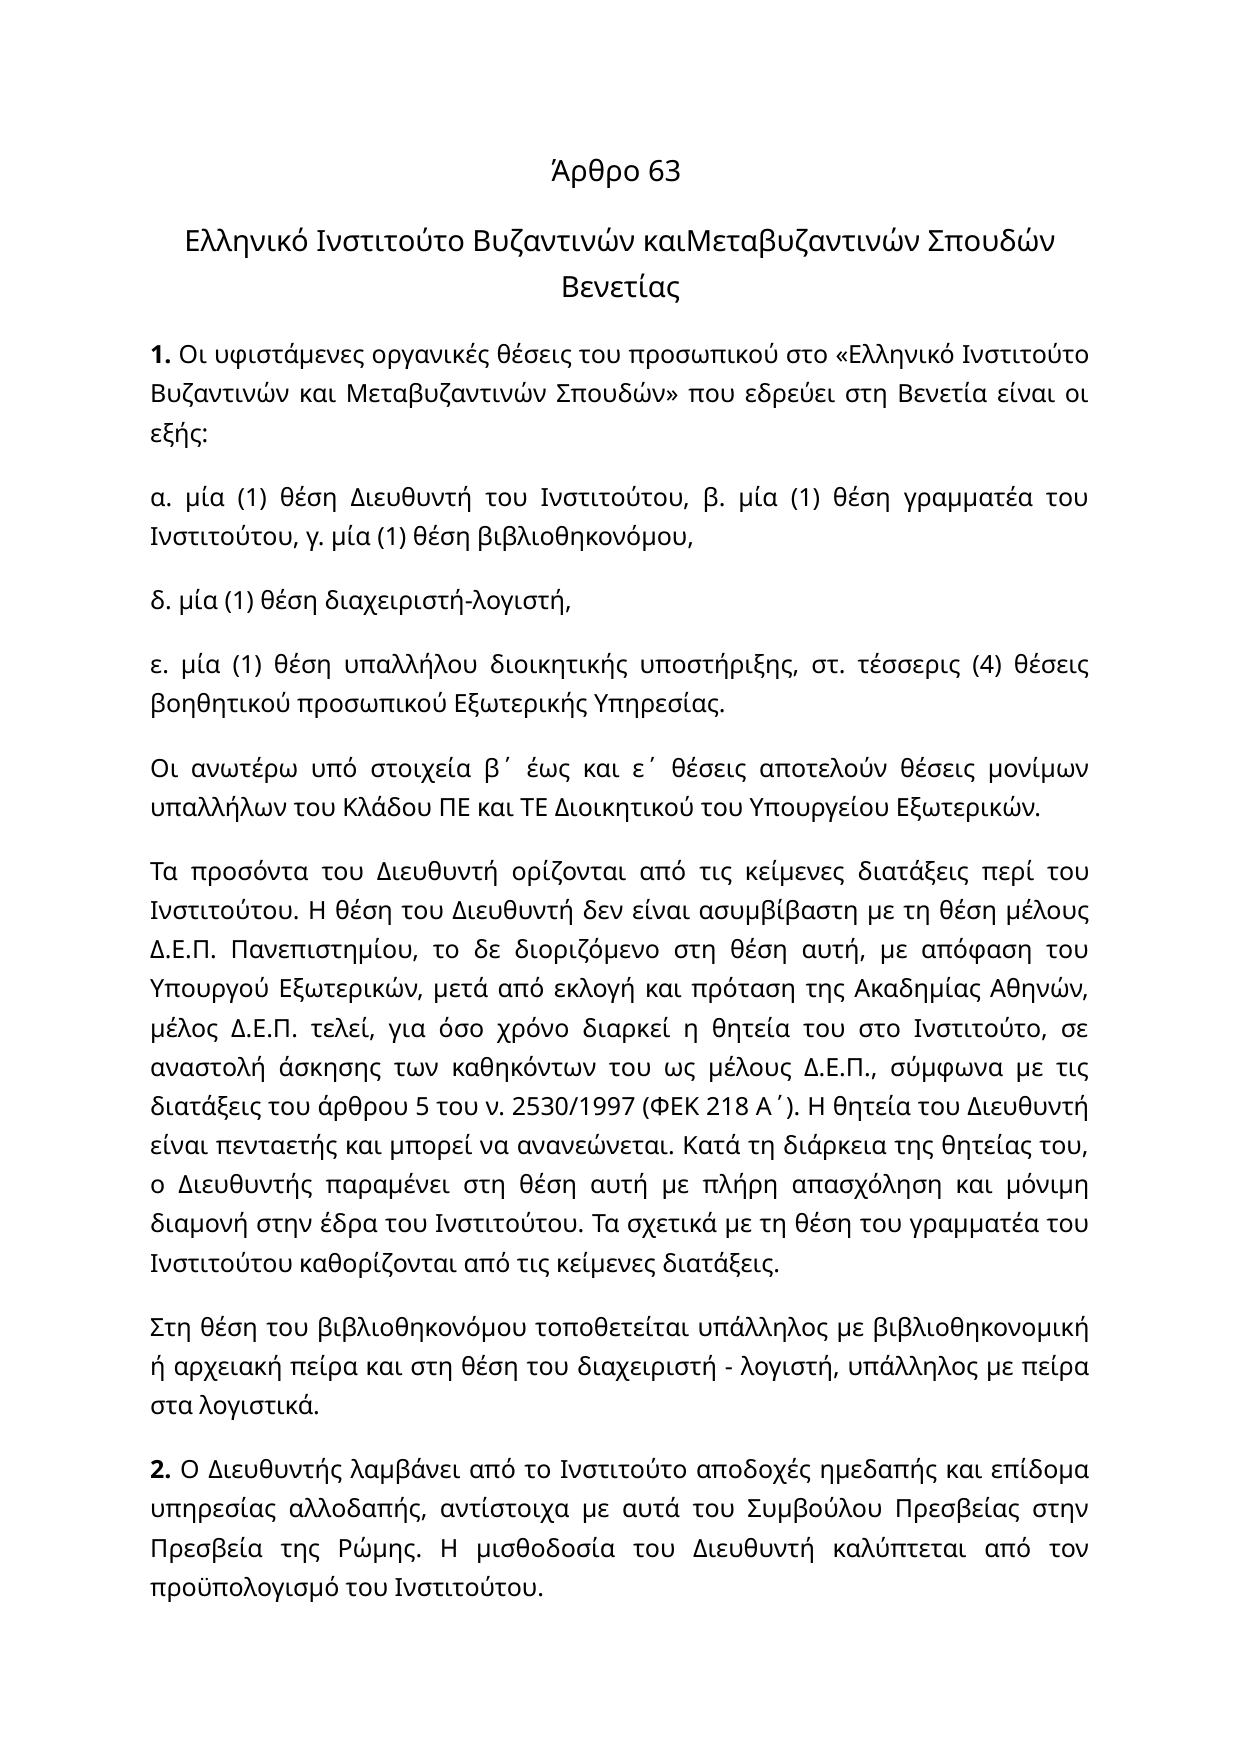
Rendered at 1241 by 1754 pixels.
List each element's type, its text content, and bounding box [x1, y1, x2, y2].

text 2. Ο Διευθυντής λαμβάνει από το Ινστιτούτο αποδοχές ημεδαπής και επίδομα υπηρεσίας αλλοδαπής, αντίστοιχα με αυτά του Συμβούλου Πρεσβείας στην Πρεσβεία της Ρώμης. Η μισθοδοσία του Διευθυντή καλύπτεται από τον προϋπολογισμό του Ινστιτούτου. [150, 1452, 1090, 1603]
text 1. Οι υφιστάμενες οργανικές θέσεις του προσωπικού στο «Ελληνικό Ινστιτούτο Βυζαντινών και Μεταβυζαντινών Σπουδών» που εδρεύει στη Βενετία είναι οι εξής: [150, 337, 1090, 449]
text Οι ανωτέρω υπό στοιχεία β΄ έως και ε΄ θέσεις αποτελούν θέσεις μονίμων υπαλλήλων του Κλάδου ΠΕ και ΤΕ Διοικητικού του Υπουργείου Εξωτερικών. [150, 750, 1090, 823]
text α. μία (1) θέση Διευθυντή του Ινστιτούτου, β. μία (1) θέση γραμματέα του Ινστιτούτου, γ. μία (1) θέση βιβλιοθηκονόμου, [150, 479, 1090, 553]
text Στη θέση του βιβλιοθηκονόμου τοποθετείται υπάλληλος με βιβλιοθηκονομική ή αρχειακή πείρα και στη θέση του διαχειριστή - λογιστή, υπάλληλος με πείρα στα λογιστικά. [150, 1309, 1090, 1422]
text δ. μία (1) θέση διαχειριστή-λογιστή, [150, 583, 1090, 617]
subtitle Ελληνικό Ινστιτούτο Βυζαντινών καιΜεταβυζαντινών Σπουδών Βενετίας [150, 221, 1090, 306]
subtitle Άρθρο 63 [150, 150, 1090, 190]
text ε. μία (1) θέση υπαλλήλου διοικητικής υποστήριξης, στ. τέσσερις (4) θέσεις βοηθητικού προσωπικού Εξωτερικής Υπηρεσίας. [150, 647, 1090, 720]
text Τα προσόντα του Διευθυντή ορίζονται από τις κείμενες διατάξεις περί του Ινστιτούτου. Η θέση του Διευθυντή δεν είναι ασυμβίβαστη με τη θέση μέλους Δ.Ε.Π. Πανεπιστημίου, το δε διοριζόμενο στη θέση αυτή, με απόφαση του Υπουργού Εξωτερικών, μετά από εκλογή και πρόταση της Ακαδημίας Αθηνών, μέλος Δ.Ε.Π. τελεί, για όσο χρόνο διαρκεί η θητεία του στο Ινστιτούτο, σε αναστολή άσκησης των καθηκόντων του ως μέλους Δ.Ε.Π., σύμφωνα με τις διατάξεις του άρθρου 5 του ν. 2530/1997 (ΦΕΚ 218 Α΄). Η θητεία του Διευθυντή είναι πενταετής και μπορεί να ανανεώνεται. Κατά τη διάρκεια της θητείας του, ο Διευθυντής παραμένει στη θέση αυτή με πλήρη απασχόληση και μόνιμη διαμονή στην έδρα του Ινστιτούτου. Τα σχετικά με τη θέση του γραμματέα του Ινστιτούτου καθορίζονται από τις κείμενες διατάξεις. [150, 853, 1090, 1279]
